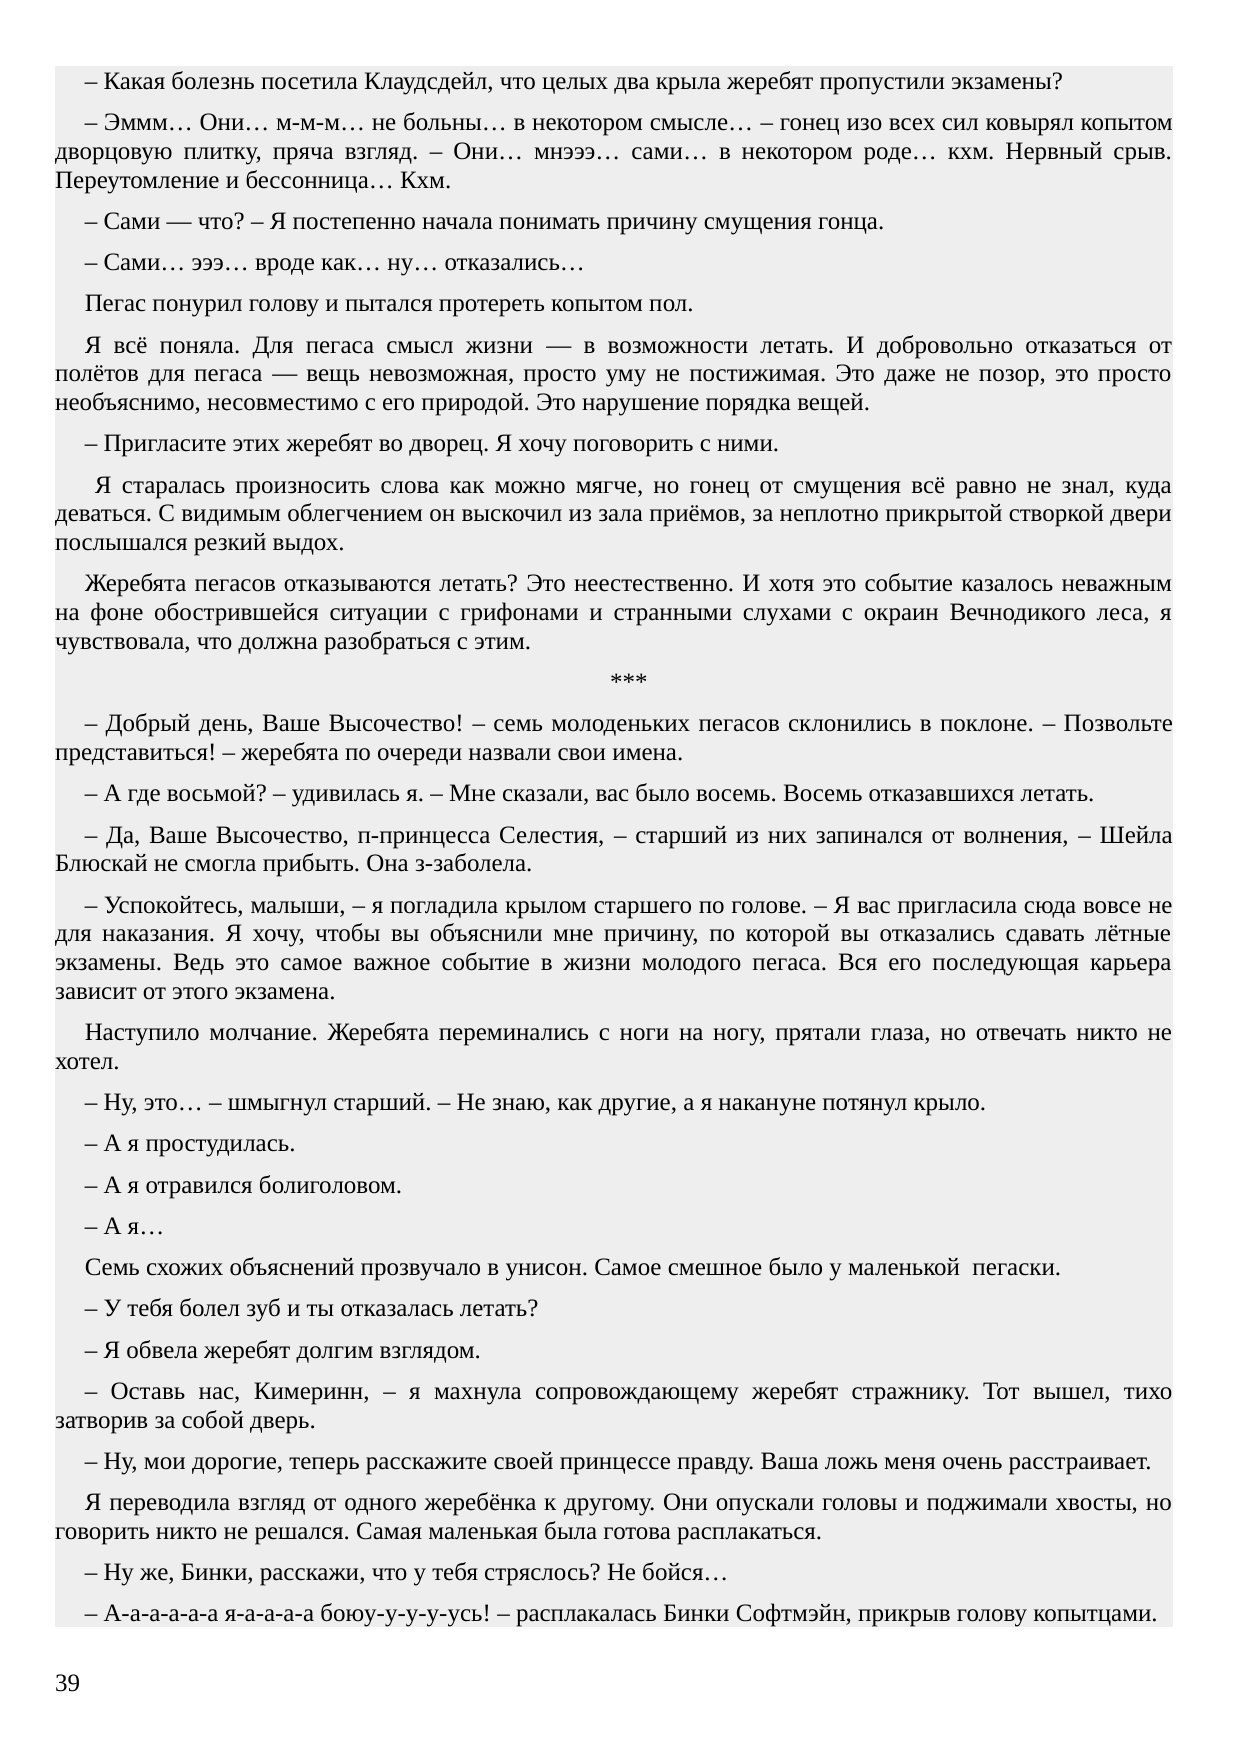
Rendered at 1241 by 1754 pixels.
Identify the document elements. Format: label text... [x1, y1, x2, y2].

text Пегас понурил голову и пытался протереть копытом пол. [55, 288, 1173, 317]
text – Какая болезнь посетила Клаудсдейл, что целых два крыла жеребят пропустили экзамены? [55, 66, 1173, 95]
text – Ну, мои дорогие, теперь расскажите своей принцессе правду. Ваша ложь меня очень расстраивает. [55, 1446, 1173, 1475]
text – Да, Ваше Высочество, п-принцесса Селестия, – старший из них запинался от волнения, – Шейла Блюскай не смогла прибыть. Она з-заболела. [55, 820, 1173, 877]
text Я переводила взгляд от одного жеребёнка к другому. Они опускали головы и поджимали хвосты, но говорить никто не решался. Самая маленькая была готова расплакаться. [55, 1487, 1173, 1545]
text – Я обвела жеребят долгим взглядом. [55, 1335, 1173, 1363]
text – Оставь нас, Кимеринн, – я махнула сопровождающему жеребят стражнику. Тот вышел, тихо затворив за собой дверь. [55, 1376, 1173, 1433]
text – А где восьмой? – удивилась я. – Мне сказали, вас было восемь. Восемь отказавшихся летать. [55, 778, 1173, 807]
text Наступило молчание. Жеребята переминались с ноги на ногу, прятали глаза, но отвечать никто не хотел. [55, 1017, 1173, 1075]
text – Пригласите этих жеребят во дворец. Я хочу поговорить с ними. [55, 428, 1173, 457]
text Семь схожих объяснений прозвучало в унисон. Самое смешное было у маленькой пегаски. [55, 1252, 1173, 1281]
text – Ну же, Бинки, расскажи, что у тебя стряслось? Не бойся… [55, 1557, 1173, 1586]
text Я старалась произносить слова как можно мягче, но гонец от смущения всё равно не знал, куда деваться. С видимым облегчением он выскочил из зала приёмов, за неплотно прикрытой створкой двери послышался резкий выдох. [55, 470, 1173, 556]
text – А-а-а-а-а-а я-а-а-а-а боюу-у-у-у-усь! – расплакалась Бинки Софтмэйн, прикрыв голову копытцами. [55, 1598, 1173, 1627]
text – Добрый день, Ваше Высочество! – семь молоденьких пегасов склонились в поклоне. – Позвольте представиться! – жеребята по очереди назвали свои имена. [55, 708, 1173, 766]
text – А я… [55, 1211, 1173, 1240]
text – У тебя болел зуб и ты отказалась летать? [55, 1293, 1173, 1322]
text – Сами… эээ… вроде как… ну… отказались… [55, 247, 1173, 276]
text – А я отравился болиголовом. [55, 1170, 1173, 1198]
text *** [55, 667, 1173, 696]
text – Ну, это… – шмыгнул старший. – Не знаю, как другие, а я накануне потянул крыло. [55, 1087, 1173, 1116]
text – Успокойтесь, малыши, – я погладила крылом старшего по голове. – Я вас пригласила сюда вовсе не для наказания. Я хочу, чтобы вы объяснили мне причину, по которой вы отказались сдавать лётные экзамены. Ведь это самое важное событие в жизни молодого пегаса. Вся его последующая карьера зависит от этого экзамена. [55, 890, 1173, 1005]
text Жеребята пегасов отказываются летать? Это неестественно. И хотя это событие казалось неважным на фоне обострившейся ситуации с грифонами и странными слухами с окраин Вечнодикого леса, я чувствовала, что должна разобраться с этим. [55, 568, 1173, 655]
text – Сами — что? – Я постепенно начала понимать причину смущения гонца. [55, 206, 1173, 235]
text – А я простудилась. [55, 1128, 1173, 1157]
text – Эммм… Они… м-м-м… не больны… в некотором смысле… – гонец изо всех сил ковырял копытом дворцовую плитку, пряча взгляд. – Они… мнэээ… сами… в некотором роде… кхм. Нервный срыв. Переутомление и бессонница… Кхм. [55, 107, 1173, 193]
text Я всё поняла. Для пегаса смысл жизни — в возможности летать. И добровольно отказаться от полётов для пегаса — вещь невозможная, просто уму не постижимая. Это даже не позор, это просто необъяснимо, несовместимо с его природой. Это нарушение порядка вещей. [55, 330, 1173, 416]
